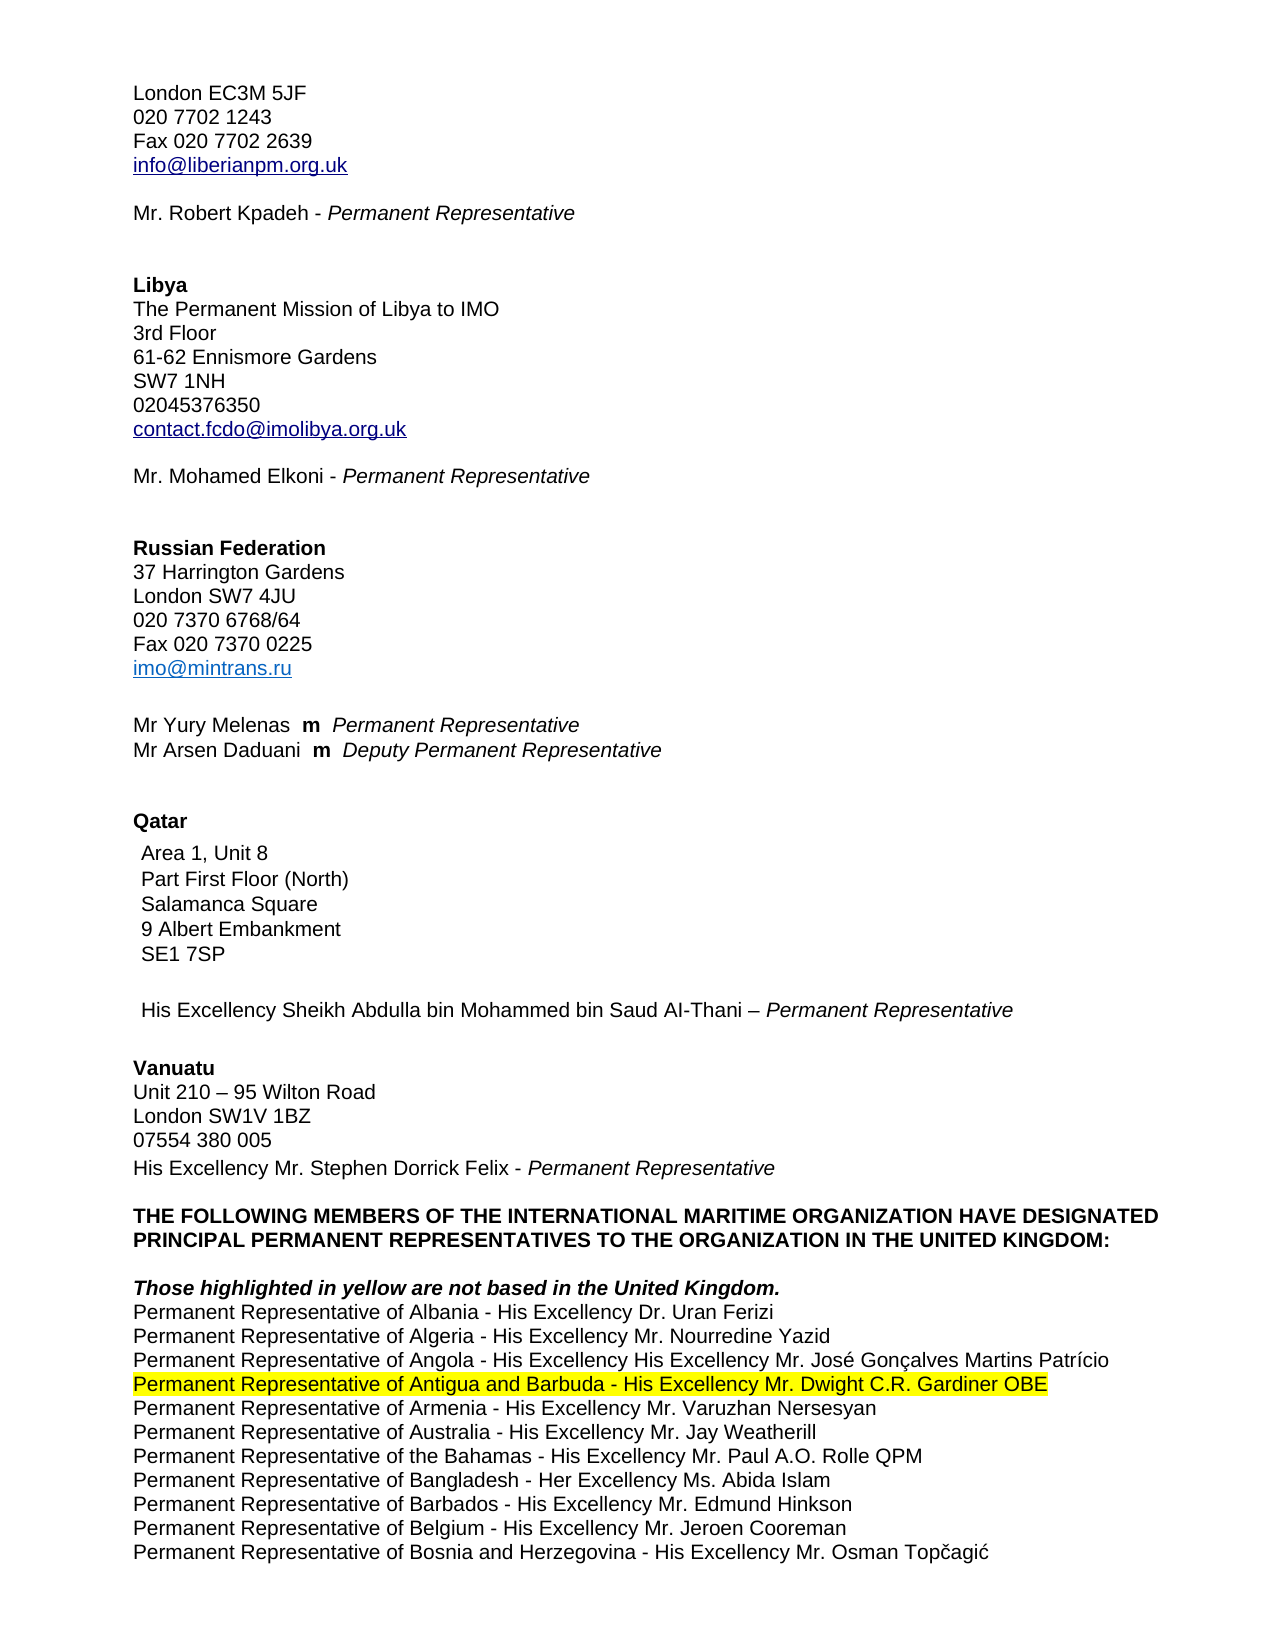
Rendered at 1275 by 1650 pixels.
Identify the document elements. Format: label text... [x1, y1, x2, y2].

text Unit 210 – 95 Wilton Road [133, 1080, 1181, 1104]
text The Permanent Mission of Libya to IMO [133, 297, 1181, 321]
text Vanuatu [133, 1056, 1181, 1080]
text Mr Arsen Daduani m Deputy Permanent Representative [133, 737, 1181, 761]
text Mr. Robert Kpadeh - Permanent Representative [133, 201, 1181, 225]
text London SW1V 1BZ [133, 1104, 1181, 1128]
text 02045376350 [133, 392, 1181, 416]
text 3rd Floor [133, 321, 1181, 344]
text imo@mintrans.ru [133, 656, 1181, 709]
table_header Area 1, Unit 8 Part First Floor (North) Salamanca Square 9 Albert Embankment SE1 7SP His Excellency Sheikh Abdulla bin Mohammed bin Saud AI-Thani – Permanent Representative [133, 833, 1144, 1032]
text London SW7 4JU [133, 584, 1181, 608]
text Mr Yury Melenas m Permanent Representative [133, 709, 1181, 737]
text Russian Federation [133, 536, 1181, 560]
text London EC3M 5JF [133, 81, 1181, 105]
text Qatar [133, 809, 1181, 833]
text 37 Harrington Gardens [133, 560, 1181, 584]
text info@liberianpm.org.uk [133, 153, 1181, 177]
text THE FOLLOWING MEMBERS OF THE INTERNATIONAL MARITIME ORGANIZATION HAVE DESIGNATED PRINCIPAL PERMANENT REPRESENTATIVES TO THE ORGANIZATION IN THE UNITED KINGDOM: [133, 1204, 1181, 1252]
text SW7 1NH [133, 368, 1181, 392]
text Mr. Mohamed Elkoni - Permanent Representative [133, 464, 1181, 488]
text Permanent Representative of Albania - His Excellency Dr. Uran Ferizi Permanent Representative of Algeria - His Excellency Mr. Nourredine Yazid Permanent Representative of Angola - His Excellency His Excellency Mr. José Gonçalves Martins Patrício Permanent Representative of Antigua and Barbuda - His Excellency Mr. Dwight C.R. Gardiner OBE Permanent Representative of Armenia - His Excellency Mr. Varuzhan Nersesyan Permanent Representative of Australia - His Excellency Mr. Jay Weatherill Permanent Representative of the Bahamas - His Excellency Mr. Paul A.O. Rolle QPM Permanent Representative of Bangladesh - Her Excellency Ms. Abida Islam Permanent Representative of Barbados - His Excellency Mr. Edmund Hinkson Permanent Representative of Belgium - His Excellency Mr. Jeroen Cooreman Permanent Representative of Bosnia and Herzegovina - His Excellency Mr. Osman Topčagić [133, 1300, 1181, 1564]
table_header [1144, 833, 1180, 1032]
text His Excellency Mr. Stephen Dorrick Felix - Permanent Representative [133, 1152, 1181, 1180]
text 07554 380 005 [133, 1128, 1181, 1152]
text Fax 020 7370 0225 [133, 632, 1181, 656]
text Those highlighted in yellow are not based in the United Kingdom. [133, 1276, 1181, 1300]
text Libya [133, 273, 1181, 297]
text Fax 020 7702 2639 [133, 129, 1181, 153]
text 61-62 Ennismore Gardens [133, 344, 1181, 368]
text contact.fcdo@imolibya.org.uk [133, 416, 1181, 440]
text 020 7370 6768/64 [133, 608, 1181, 632]
text 020 7702 1243 [133, 105, 1181, 129]
